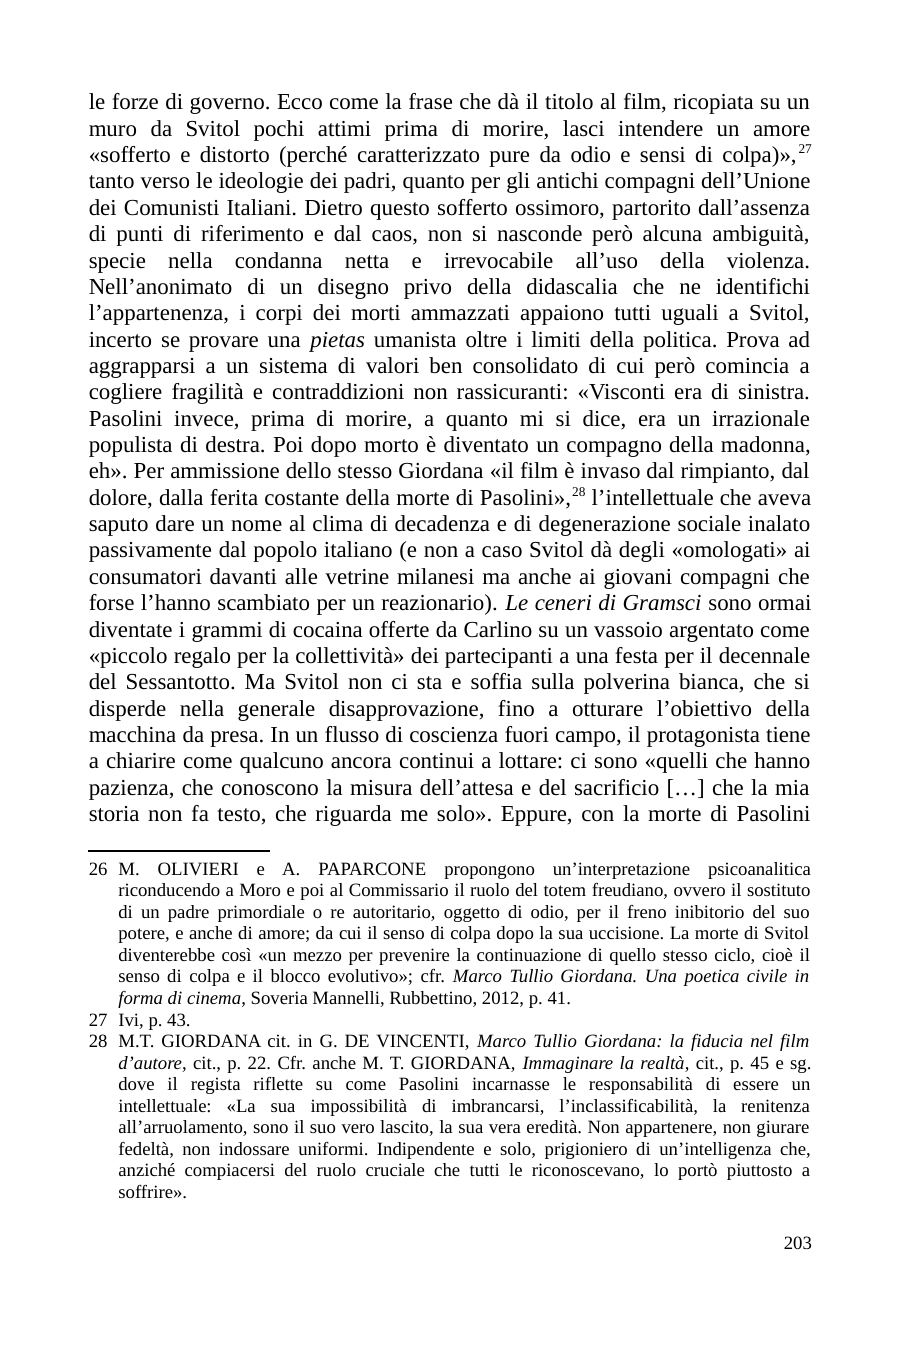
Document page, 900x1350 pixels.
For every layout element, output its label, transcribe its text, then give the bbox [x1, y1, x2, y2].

text M. OLIVIERI e A. PAPARCONE propongono un’interpretazione psicoanalitica riconducendo a Moro e poi al Commissario il ruolo del totem freudiano, ovvero il sostituto di un padre primordiale o re autoritario, oggetto di odio, per il freno inibitorio del suo potere, e anche di amore; da cui il senso di colpa dopo la sua uccisione. La morte di Svitol diventerebbe così «un mezzo per prevenire la continuazione di quello stesso ciclo, cioè il senso di colpa e il blocco evolutivo»; cfr. Marco Tullio Giordana. Una poetica civile in forma di cinema, Soveria Mannelli, Rubbettino, 2012, p. 41. [88, 857, 811, 1008]
text M.T. GIORDANA cit. in G. DE VINCENTI, Marco Tullio Giordana: la fiducia nel film d’autore, cit., p. 22. Cfr. anche M. T. GIORDANA, Immaginare la realtà, cit., p. 45 e sg. dove il regista riflette su come Pasolini incarnasse le responsabilità di essere un intellettuale: «La sua impossibilità di imbrancarsi, l’inclassificabilità, la renitenza all’arruolamento, sono il suo vero lascito, la sua vera eredità. Non appartenere, non giurare fedeltà, non indossare uniformi. Indipendente e solo, prigioniero di un’intelligenza che, anziché compiacersi del ruolo cruciale che tutti le riconoscevano, lo portò piuttosto a soffrire». [88, 1030, 811, 1202]
text Ivi, p. 43. [88, 1008, 811, 1030]
text le forze di governo. Ecco come la frase che dà il titolo al film, ricopiata su un muro da Svitol pochi attimi prima di morire, lasci intendere un amore «sofferto e distorto (perché caratterizzato pure da odio e sensi di colpa)», tanto verso le ideologie dei padri, quanto per gli antichi compagni dell’Unione dei Comunisti Italiani. Dietro questo sofferto ossimoro, partorito dall’assenza di punti di riferimento e dal caos, non si nasconde però alcuna ambiguità, specie nella condanna netta e irrevocabile all’uso della violenza. Nell’anonimato di un disegno privo della didascalia che ne identifichi l’appartenenza, i corpi dei morti ammazzati appaiono tutti uguali a Svitol, incerto se provare una pietas umanista oltre i limiti della politica. Prova ad aggrapparsi a un sistema di valori ben consolidato di cui però comincia a cogliere fragilità e contraddizioni non rassicuranti: «Visconti era di sinistra. Pasolini invece, prima di morire, a quanto mi si dice, era un irrazionale populista di destra. Poi dopo morto è diventato un compagno della madonna, eh». Per ammissione dello stesso Giordana «il film è invaso dal rimpianto, dal dolore, dalla ferita costante della morte di Pasolini», l’intellettuale che aveva saputo dare un nome al clima di decadenza e di degenerazione sociale inalato passivamente dal popolo italiano (e non a caso Svitol dà degli «omologati» ai consumatori davanti alle vetrine milanesi ma anche ai giovani compagni che forse l’hanno scambiato per un reazionario). Le ceneri di Gramsci sono ormai diventate i grammi di cocaina offerte da Carlino su un vassoio argentato come «piccolo regalo per la collettività» dei partecipanti a una festa per il decennale del Sessantotto. Ma Svitol non ci sta e soffia sulla polverina bianca, che si disperde nella generale disapprovazione, fino a otturare l’obiettivo della macchina da presa. In un flusso di coscienza fuori campo, il protagonista tiene a chiarire come qualcuno ancora continui a lottare: ci sono «quelli che hanno pazienza, che conoscono la misura dell’attesa e del sacrificio […] che la mia storia non fa testo, che riguarda me solo». Eppure, con la morte di Pasolini [88, 88, 811, 826]
